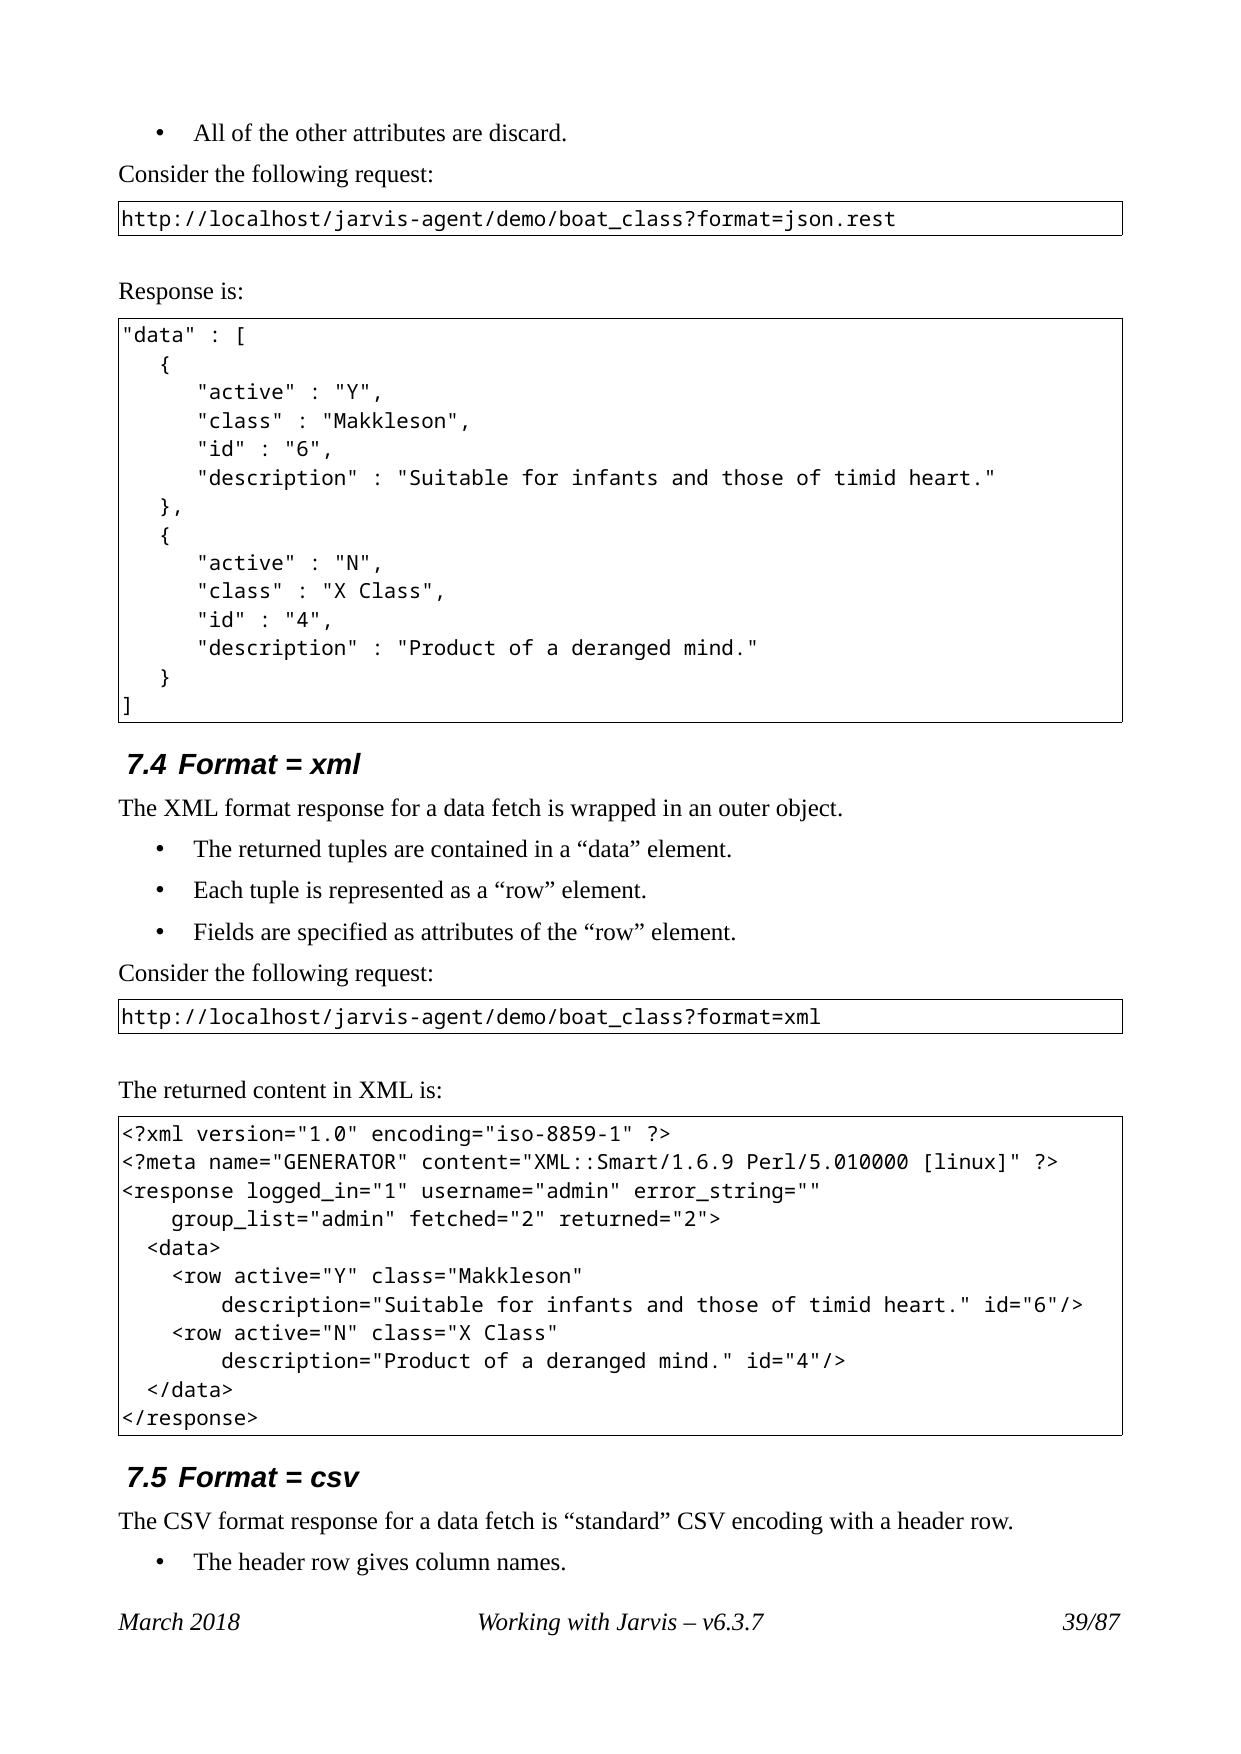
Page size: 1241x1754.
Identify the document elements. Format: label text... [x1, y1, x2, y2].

text The CSV format response for a data fetch is “standard” CSV encoding with a header row. [118, 1506, 1122, 1535]
text </response> [119, 1400, 1122, 1435]
text The returned content in XML is: [118, 1075, 1122, 1103]
text </data> [119, 1372, 1122, 1400]
text "description" : "Suitable for infants and those of timid heart." [119, 460, 1122, 488]
text "active" : "N", [119, 545, 1122, 573]
text } [119, 659, 1122, 687]
text "active" : "Y", [119, 374, 1122, 403]
list All of the other attributes are discard. [156, 118, 1122, 147]
text { [119, 346, 1122, 374]
subtitle Format = csv [118, 1460, 1122, 1493]
subtitle Format = xml [118, 747, 1122, 780]
text { [119, 517, 1122, 545]
text group_list="admin" fetched="2" returned="2"> [119, 1201, 1122, 1230]
text http://localhost/jarvis-agent/demo/boat_class?format=xml [119, 1000, 1122, 1033]
text }, [119, 488, 1122, 517]
text Consider the following request: [118, 159, 1122, 188]
text <?meta name="GENERATOR" content="XML::Smart/1.6.9 Perl/5.010000 [linux]" ?> [119, 1144, 1122, 1173]
text "id" : "4", [119, 602, 1122, 630]
text Response is: [118, 276, 1122, 305]
text description="Suitable for infants and those of timid heart." id="6"/> [119, 1287, 1122, 1315]
text <data> [119, 1230, 1122, 1258]
text <row active="Y" class="Makkleson" [119, 1258, 1122, 1287]
text ] [119, 687, 1122, 722]
list The header row gives column names. [156, 1547, 1122, 1576]
list Fields are specified as attributes of the “row” element. [156, 917, 1122, 945]
text The XML format response for a data fetch is wrapped in an outer object. [118, 793, 1122, 822]
text "class" : "Makkleson", [119, 403, 1122, 431]
text "description" : "Product of a deranged mind." [119, 630, 1122, 659]
text <?xml version="1.0" encoding="iso-8859-1" ?> [119, 1117, 1122, 1144]
text <response logged_in="1" username="admin" error_string="" [119, 1173, 1122, 1201]
text <row active="N" class="X Class" [119, 1315, 1122, 1343]
list Each tuple is represented as a “row” element. [156, 875, 1122, 904]
text http://localhost/jarvis-agent/demo/boat_class?format=json.rest [119, 202, 1122, 235]
text description="Product of a deranged mind." id="4"/> [119, 1343, 1122, 1372]
text "class" : "X Class", [119, 573, 1122, 602]
list The returned tuples are contained in a “data” element. [156, 834, 1122, 863]
text "id" : "6", [119, 431, 1122, 460]
text "data" : [ [119, 319, 1122, 346]
text Consider the following request: [118, 958, 1122, 987]
